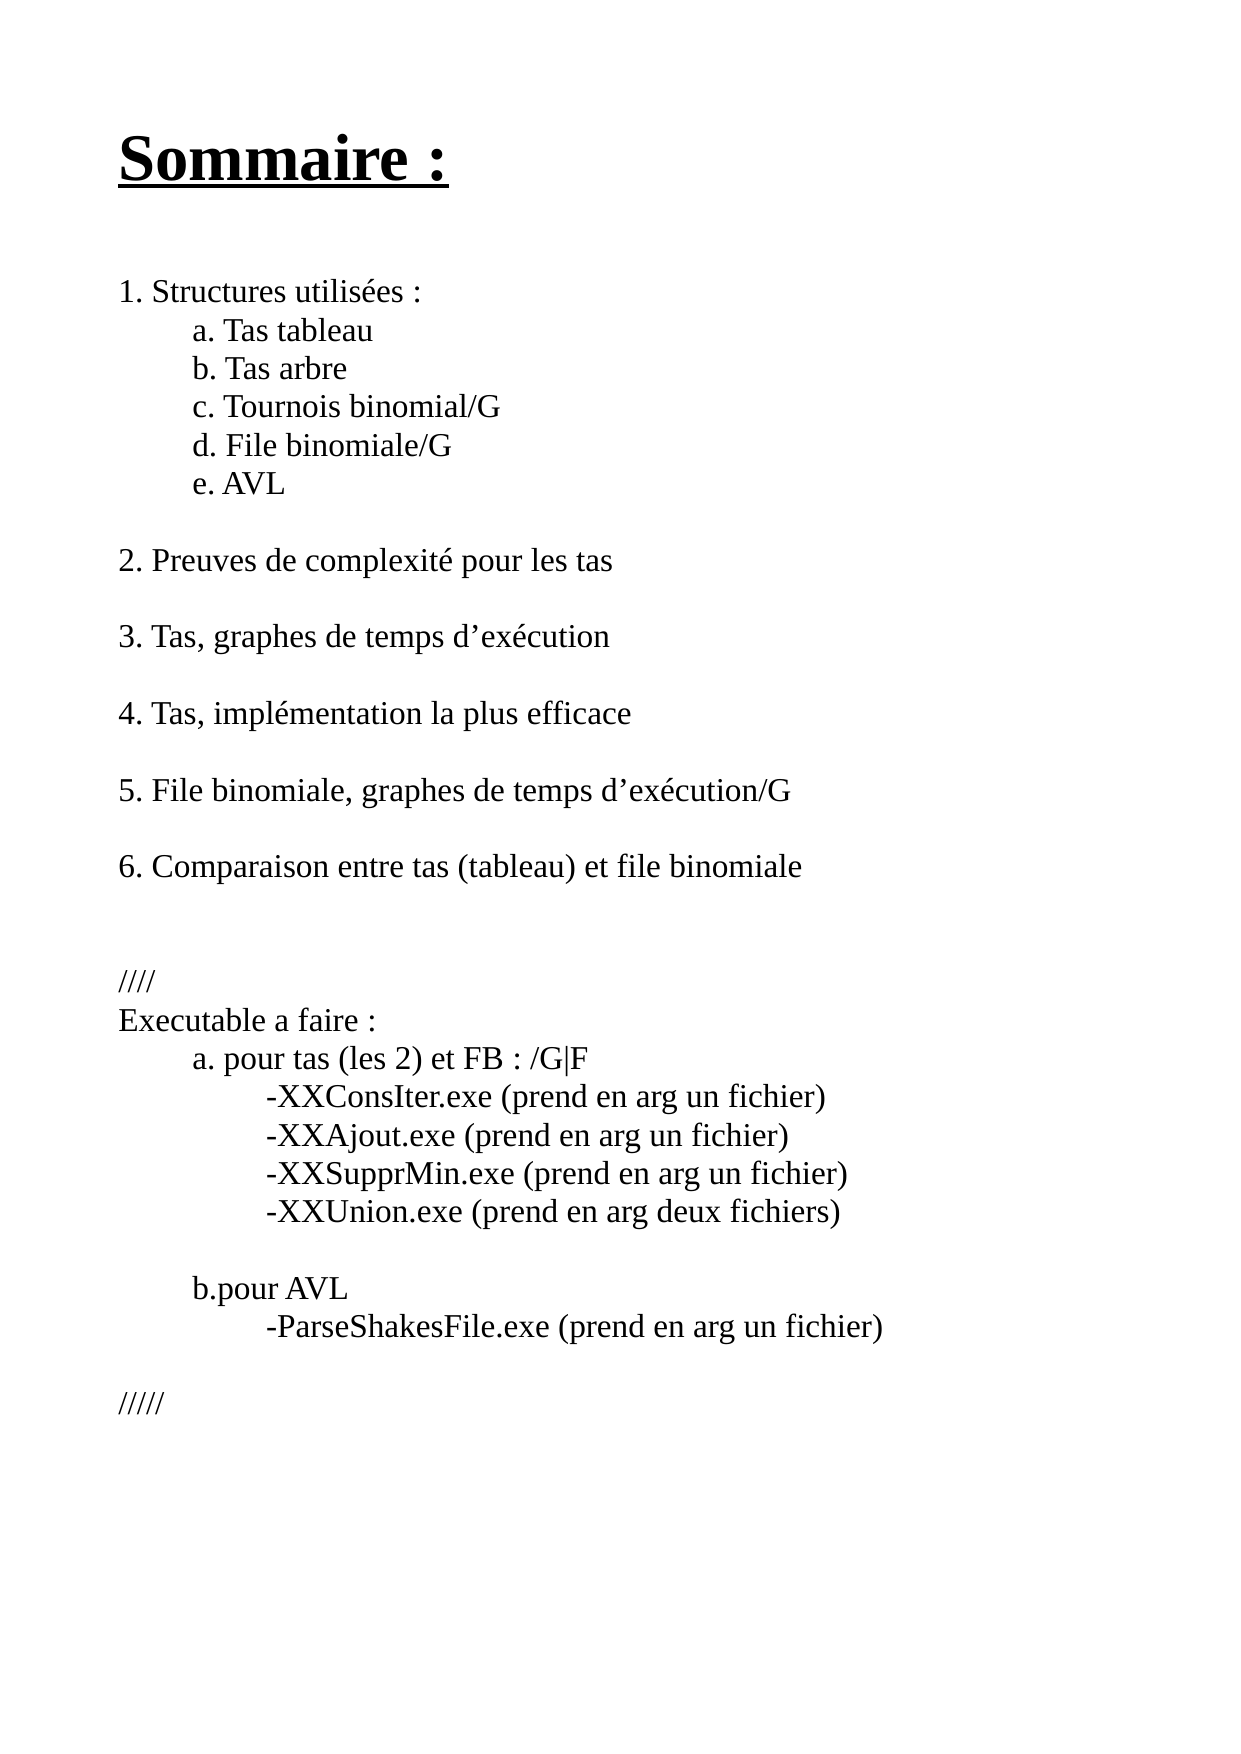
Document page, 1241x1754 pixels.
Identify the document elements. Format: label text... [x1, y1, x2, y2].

text a. Tas tableau [118, 310, 1122, 348]
text 5. File binomiale, graphes de temps d’exécution/G [118, 770, 1122, 808]
text 2. Preuves de complexité pour les tas [118, 540, 1122, 578]
text c. Tournois binomial/G [118, 386, 1122, 425]
text e. AVL [118, 463, 1122, 501]
text 6. Comparaison entre tas (tableau) et file binomiale [118, 846, 1122, 885]
text -XXUnion.exe (prend en arg deux fichiers) [118, 1191, 1122, 1230]
text -XXSupprMin.exe (prend en arg un fichier) [118, 1153, 1122, 1191]
text -XXAjout.exe (prend en arg un fichier) [118, 1115, 1122, 1153]
text 4. Tas, implémentation la plus efficace [118, 693, 1122, 731]
text a. pour tas (les 2) et FB : /G|F [118, 1038, 1122, 1076]
text 1. Structures utilisées : [118, 271, 1122, 310]
text b. Tas arbre [118, 348, 1122, 386]
text //// [118, 961, 1122, 1000]
text -ParseShakesFile.exe (prend en arg un fichier) [118, 1306, 1122, 1345]
text d. File binomiale/G [118, 425, 1122, 463]
text -XXConsIter.exe (prend en arg un fichier) [118, 1076, 1122, 1115]
text 3. Tas, graphes de temps d’exécution [118, 616, 1122, 655]
text Executable a faire : [118, 1000, 1122, 1038]
text b.pour AVL [118, 1268, 1122, 1306]
text Sommaire : [118, 118, 1122, 195]
text ///// [118, 1383, 1122, 1421]
